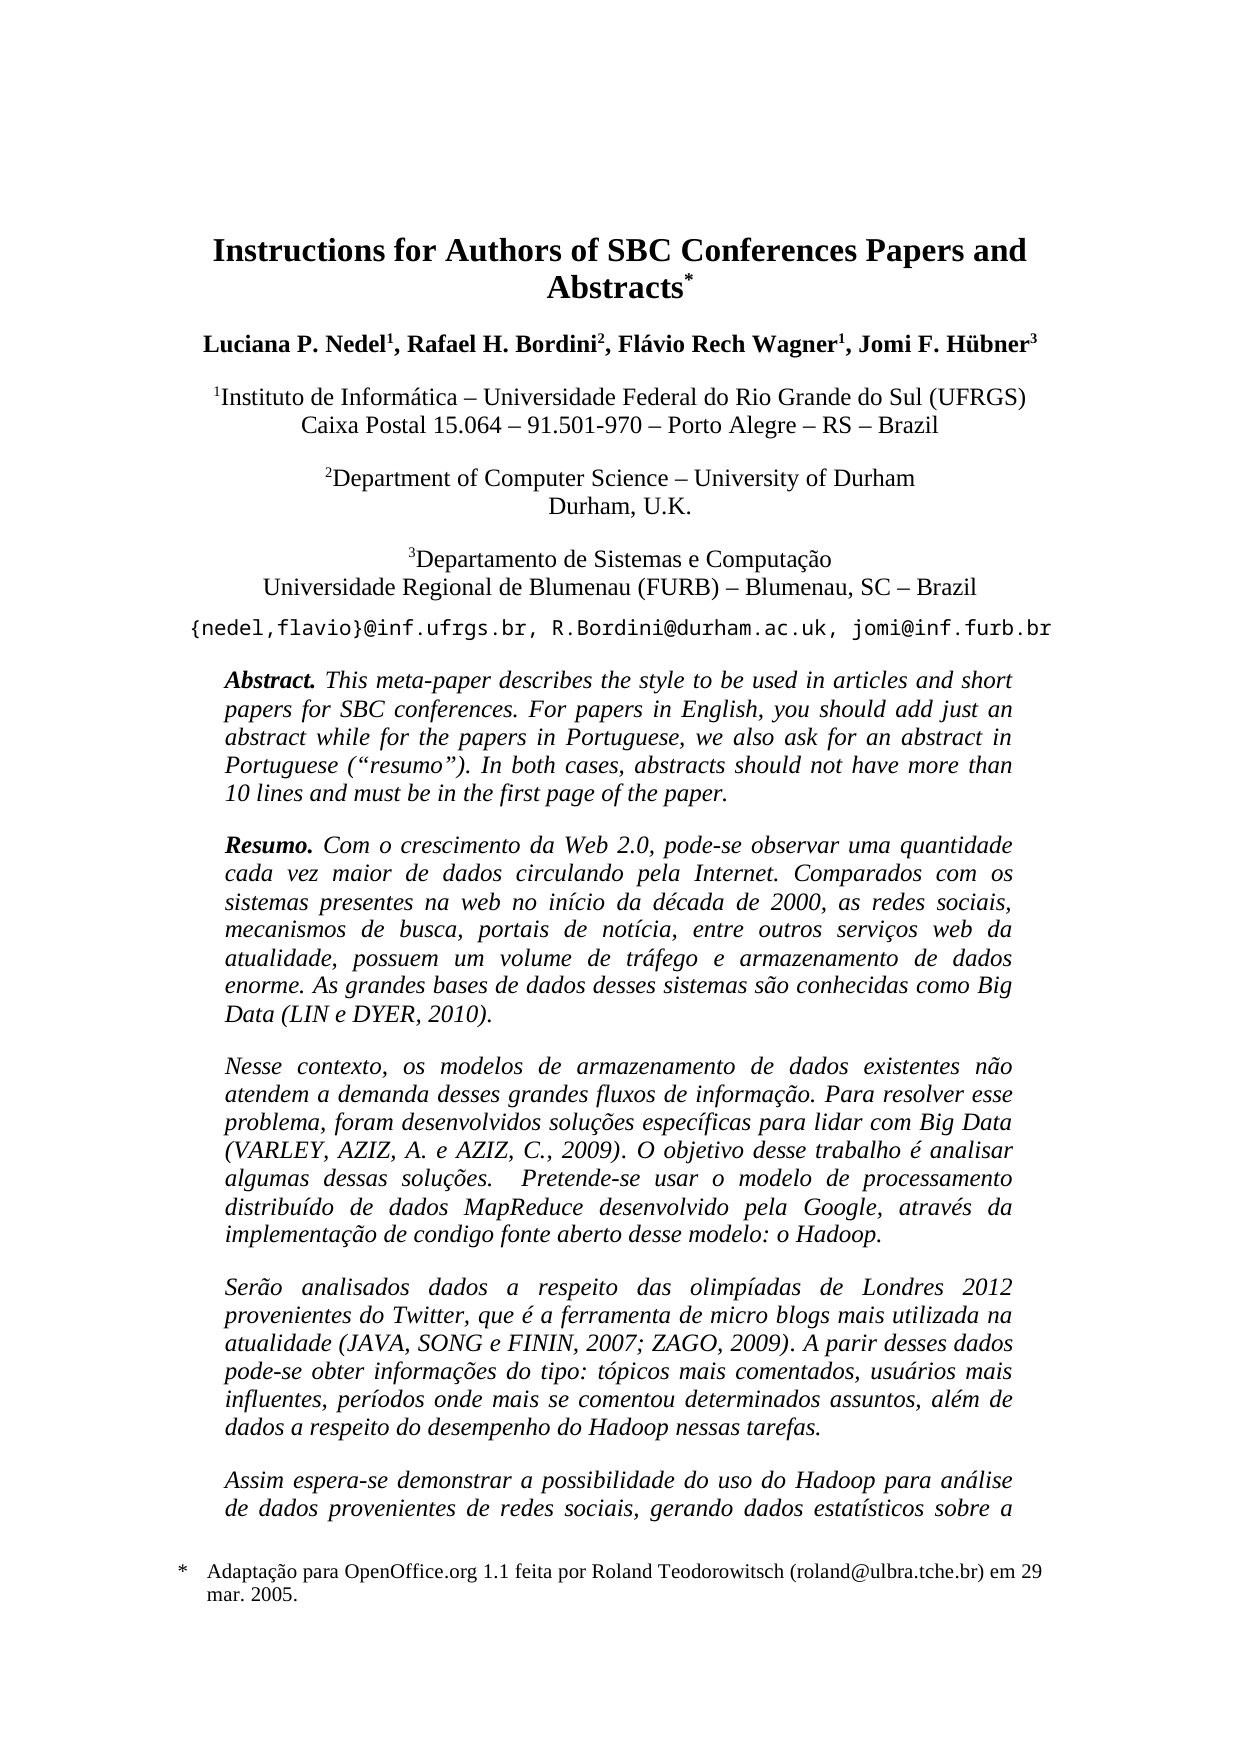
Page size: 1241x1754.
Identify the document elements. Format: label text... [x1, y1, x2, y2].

text Resumo. Com o crescimento da Web 2.0, pode-se observar uma quantidade cada vez maior de dados circulando pela Internet. Comparados com os sistemas presentes na web no início da década de 2000, as redes sociais, mecanismos de busca, portais de notícia, entre outros serviços web da atualidade, possuem um volume de tráfego e armazenamento de dados enorme. As grandes bases de dados desses sistemas são conhecidas como Big Data (LIN e DYER, 2010). [224, 831, 1016, 1027]
text 2Department of Computer Science – University of Durham [177, 464, 1063, 492]
text Durham, U.K. [177, 492, 1063, 520]
text Abstract. This meta-paper describes the style to be used in articles and short papers for SBC conferences. For papers in English, you should add just an abstract while for the papers in Portuguese, we also ask for an abstract in Portuguese (“resumo”). In both cases, abstracts should not have more than 10 lines and must be in the first page of the paper. [224, 666, 1016, 807]
text Universidade Regional de Blumenau (FURB) – Blumenau, SC – Brazil [177, 573, 1063, 601]
text 3Departamento de Sistemas e Computação [177, 545, 1063, 573]
text Nesse contexto, os modelos de armazenamento de dados existentes não atendem a demanda desses grandes fluxos de informação. Para resolver esse problema, foram desenvolvidos soluções específicas para lidar com Big Data (VARLEY, AZIZ, A. e AZIZ, C., 2009)⁠. O objetivo desse trabalho é analisar algumas dessas soluções. Pretende-se usar o modelo de processamento distribuído de dados MapReduce desenvolvido pela Google, através da implementação de condigo fonte aberto desse modelo: o Hadoop. [224, 1052, 1016, 1248]
text 1Instituto de Informática – Universidade Federal do Rio Grande do Sul (UFRGS) [177, 383, 1063, 411]
title Instructions for Authors of SBC Conferences Papers and Abstracts [177, 231, 1063, 305]
text Luciana P. Nedel1, Rafael H. Bordini2, Flávio Rech Wagner1, Jomi F. Hübner3 [177, 330, 1063, 358]
text Adaptação para OpenOffice.org 1.1 feita por Roland Teodorowitsch (roland@ulbra.tche.br) em 29 mar. 2005. [177, 1560, 1063, 1606]
text Serão analisados dados a respeito das olimpíadas de Londres 2012 provenientes do Twitter, que é a ferramenta de micro blogs mais utilizada na atualidade (JAVA, SONG e FININ, 2007; ZAGO, 2009)⁠. A parir desses dados pode-se obter informações do tipo: tópicos mais comentados, usuários mais influentes, períodos onde mais se comentou determinados assuntos, além de dados a respeito do desempenho do Hadoop nessas tarefas. [224, 1273, 1016, 1441]
text {nedel,flavio}@inf.ufrgs.br, R.Bordini@durham.ac.uk, jomi@inf.furb.br [177, 613, 1063, 642]
text Caixa Postal 15.064 – 91.501-970 – Porto Alegre – RS – Brazil [177, 411, 1063, 439]
text Assim espera-se demonstrar a possibilidade do uso do Hadoop para análise de dados provenientes de redes sociais, gerando dados estatísticos sobre a [224, 1466, 1016, 1522]
